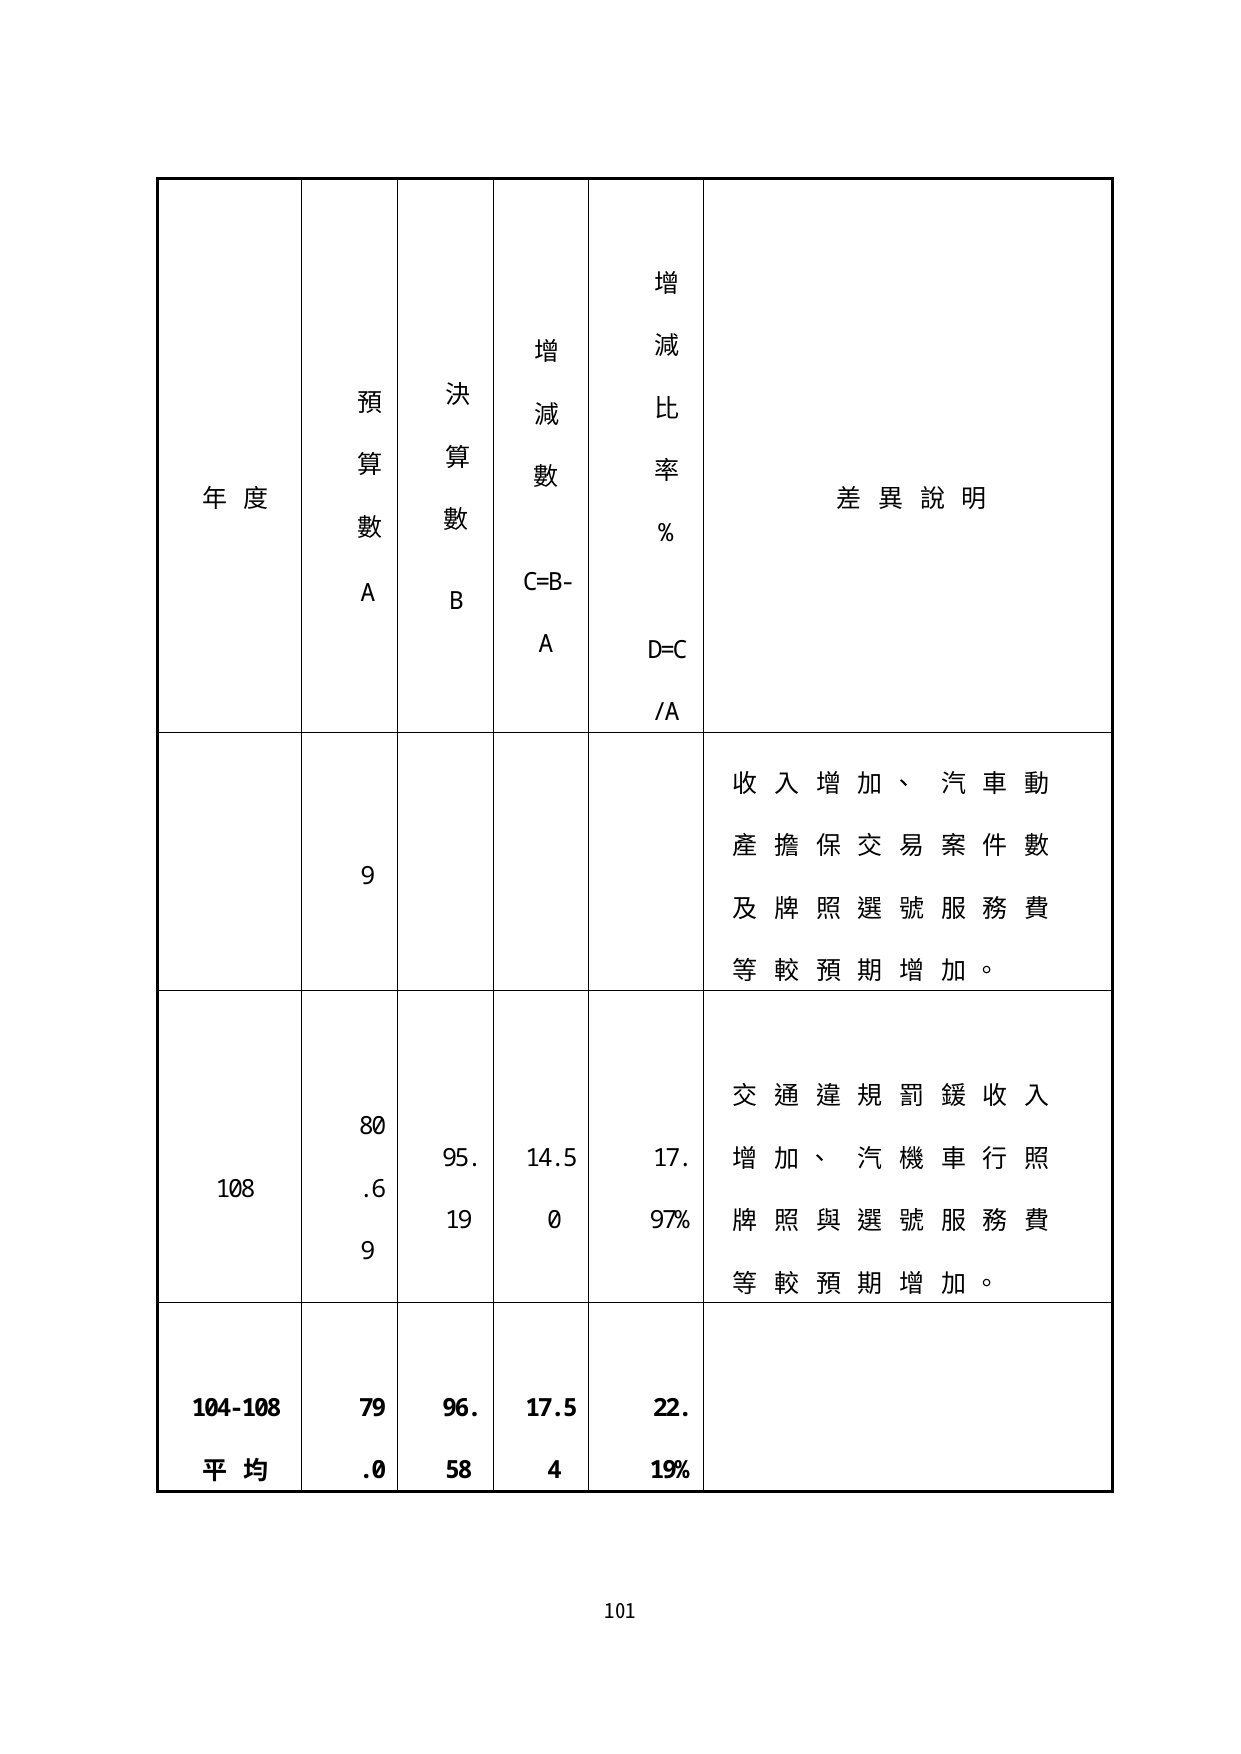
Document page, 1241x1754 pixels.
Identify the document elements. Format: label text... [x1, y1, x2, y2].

table_cell 80.69 [302, 991, 397, 1302]
table_header 決算數 B [398, 180, 493, 732]
table_cell 104-108 平均 [159, 1303, 301, 1490]
table_cell [159, 733, 301, 990]
table_cell 9 [302, 733, 397, 990]
table_header 預算數 A [302, 180, 397, 732]
table_cell 14.50 [494, 991, 588, 1302]
table_cell 96.58 [398, 1303, 493, 1490]
table_cell [494, 733, 588, 990]
table_cell 17.97% [589, 991, 703, 1302]
table_cell [704, 1303, 1111, 1490]
table_header 增減比率% D=C/A [589, 180, 703, 732]
table_cell 108 [159, 991, 301, 1302]
table_header 年度 [159, 180, 301, 732]
table_cell [589, 733, 703, 990]
table_cell [398, 733, 493, 990]
table_header 差異說明 [704, 180, 1111, 732]
table_header 增減數 C=B-A [494, 180, 588, 732]
table_cell 22.19% [589, 1303, 703, 1490]
table_cell 17.54 [494, 1303, 588, 1490]
table_cell 交通違規罰鍰收入增加、汽機車行照牌照與選號服務費等較預期增加。 [704, 991, 1111, 1302]
table_cell 收入增加、汽車動產擔保交易案件數及牌照選號服務費等較預期增加。 [704, 733, 1111, 990]
table_cell 95.19 [398, 991, 493, 1302]
table_cell 79.0 [302, 1303, 397, 1490]
